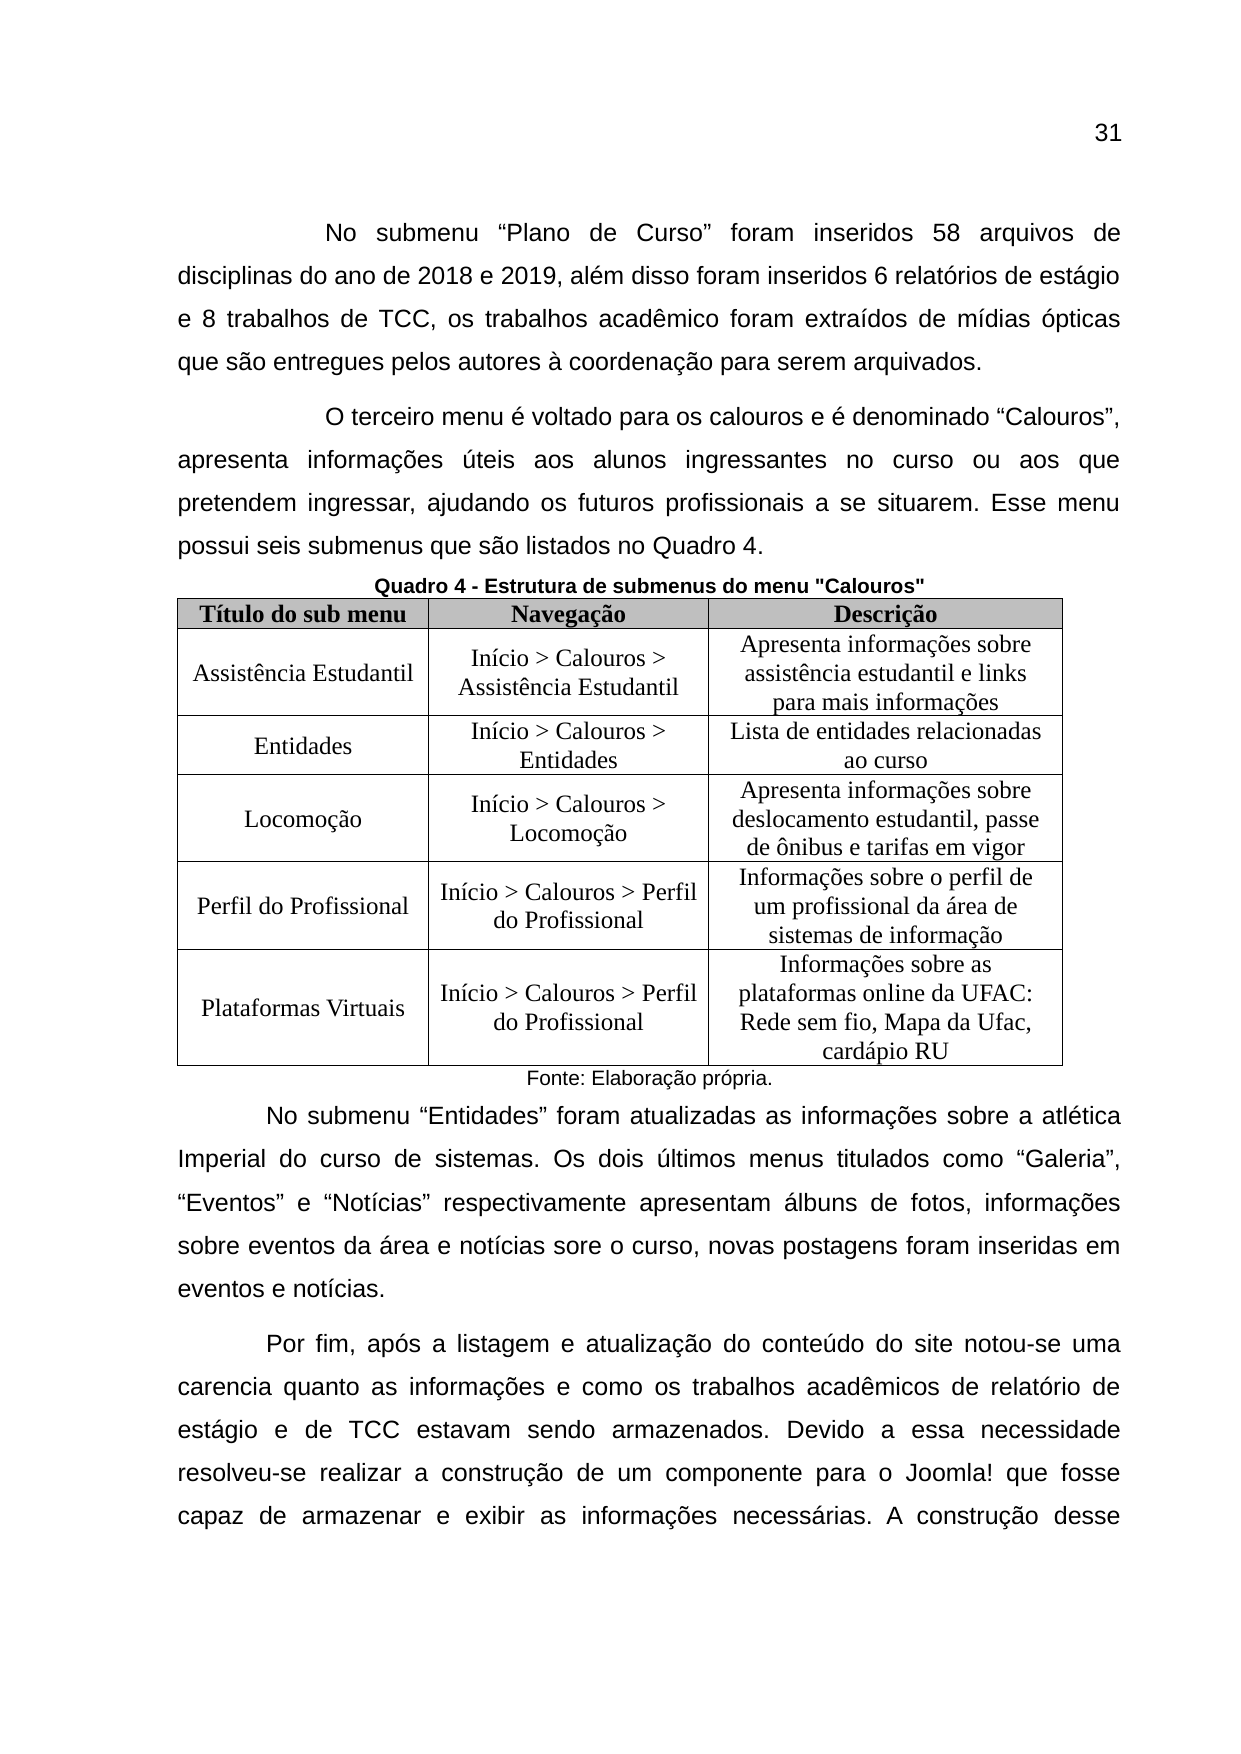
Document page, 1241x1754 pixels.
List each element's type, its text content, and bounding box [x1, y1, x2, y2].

text O terceiro menu é voltado para os calouros e é denominado “Calouros”, apresenta informações úteis aos alunos ingressantes no curso ou aos que pretendem ingressar, ajudando os futuros profissionais a se situarem. Esse menu possui seis submenus que são listados no Quadro 4. [177, 402, 1122, 560]
text Fonte: Elaboração própria. [177, 1066, 1122, 1089]
table_cell Apresenta informações sobre deslocamento estudantil, passe de ônibus e tarifas em vigor [709, 775, 1062, 861]
table_header Descrição [709, 599, 1062, 628]
text Quadro 4 - Estrutura de submenus do menu "Calouros" [177, 574, 1122, 598]
table_cell Apresenta informações sobre assistência estudantil e links para mais informações [709, 629, 1062, 715]
text Por fim, após a listagem e atualização do conteúdo do site notou-se uma carencia quanto as informações e como os trabalhos acadêmicos de relatório de estágio e de TCC estavam sendo armazenados. Devido a essa necessidade resolveu-se realizar a construção de um componente para o Joomla! que fosse capaz de armazenar e exibir as informações necessárias. A construção desse [177, 1329, 1122, 1530]
table_cell Perfil do Profissional [178, 862, 428, 948]
table_cell Início > Calouros > Perfil do Profissional [429, 862, 708, 948]
table_header Título do sub menu [178, 599, 428, 628]
table_cell Início > Calouros > Assistência Estudantil [429, 629, 708, 715]
table_cell Início > Calouros > Entidades [429, 716, 708, 774]
table_cell Plataformas Virtuais [178, 950, 428, 1064]
table_cell Lista de entidades relacionadas ao curso [709, 716, 1062, 774]
table_cell Início > Calouros > Locomoção [429, 775, 708, 861]
text No submenu “Plano de Curso” foram inseridos 58 arquivos de disciplinas do ano de 2018 e 2019, além disso foram inseridos 6 relatórios de estágio e 8 trabalhos de TCC, os trabalhos acadêmico foram extraídos de mídias ópticas que são entregues pelos autores à coordenação para serem arquivados. [177, 218, 1122, 376]
table_header Navegação [429, 599, 708, 628]
table_cell Informações sobre o perfil de um profissional da área de sistemas de informação [709, 862, 1062, 948]
table_cell Assistência Estudantil [178, 629, 428, 715]
table_cell Início > Calouros > Perfil do Profissional [429, 950, 708, 1064]
table_cell Entidades [178, 716, 428, 774]
text No submenu “Entidades” foram atualizadas as informações sobre a atlética Imperial do curso de sistemas. Os dois últimos menus titulados como “Galeria”, “Eventos” e “Notícias” respectivamente apresentam álbuns de fotos, informações sobre eventos da área e notícias sore o curso, novas postagens foram inseridas em eventos e notícias. [177, 1101, 1122, 1303]
table_cell Locomoção [178, 775, 428, 861]
table_cell Informações sobre as plataformas online da UFAC: Rede sem fio, Mapa da Ufac, cardápio RU [709, 950, 1062, 1064]
